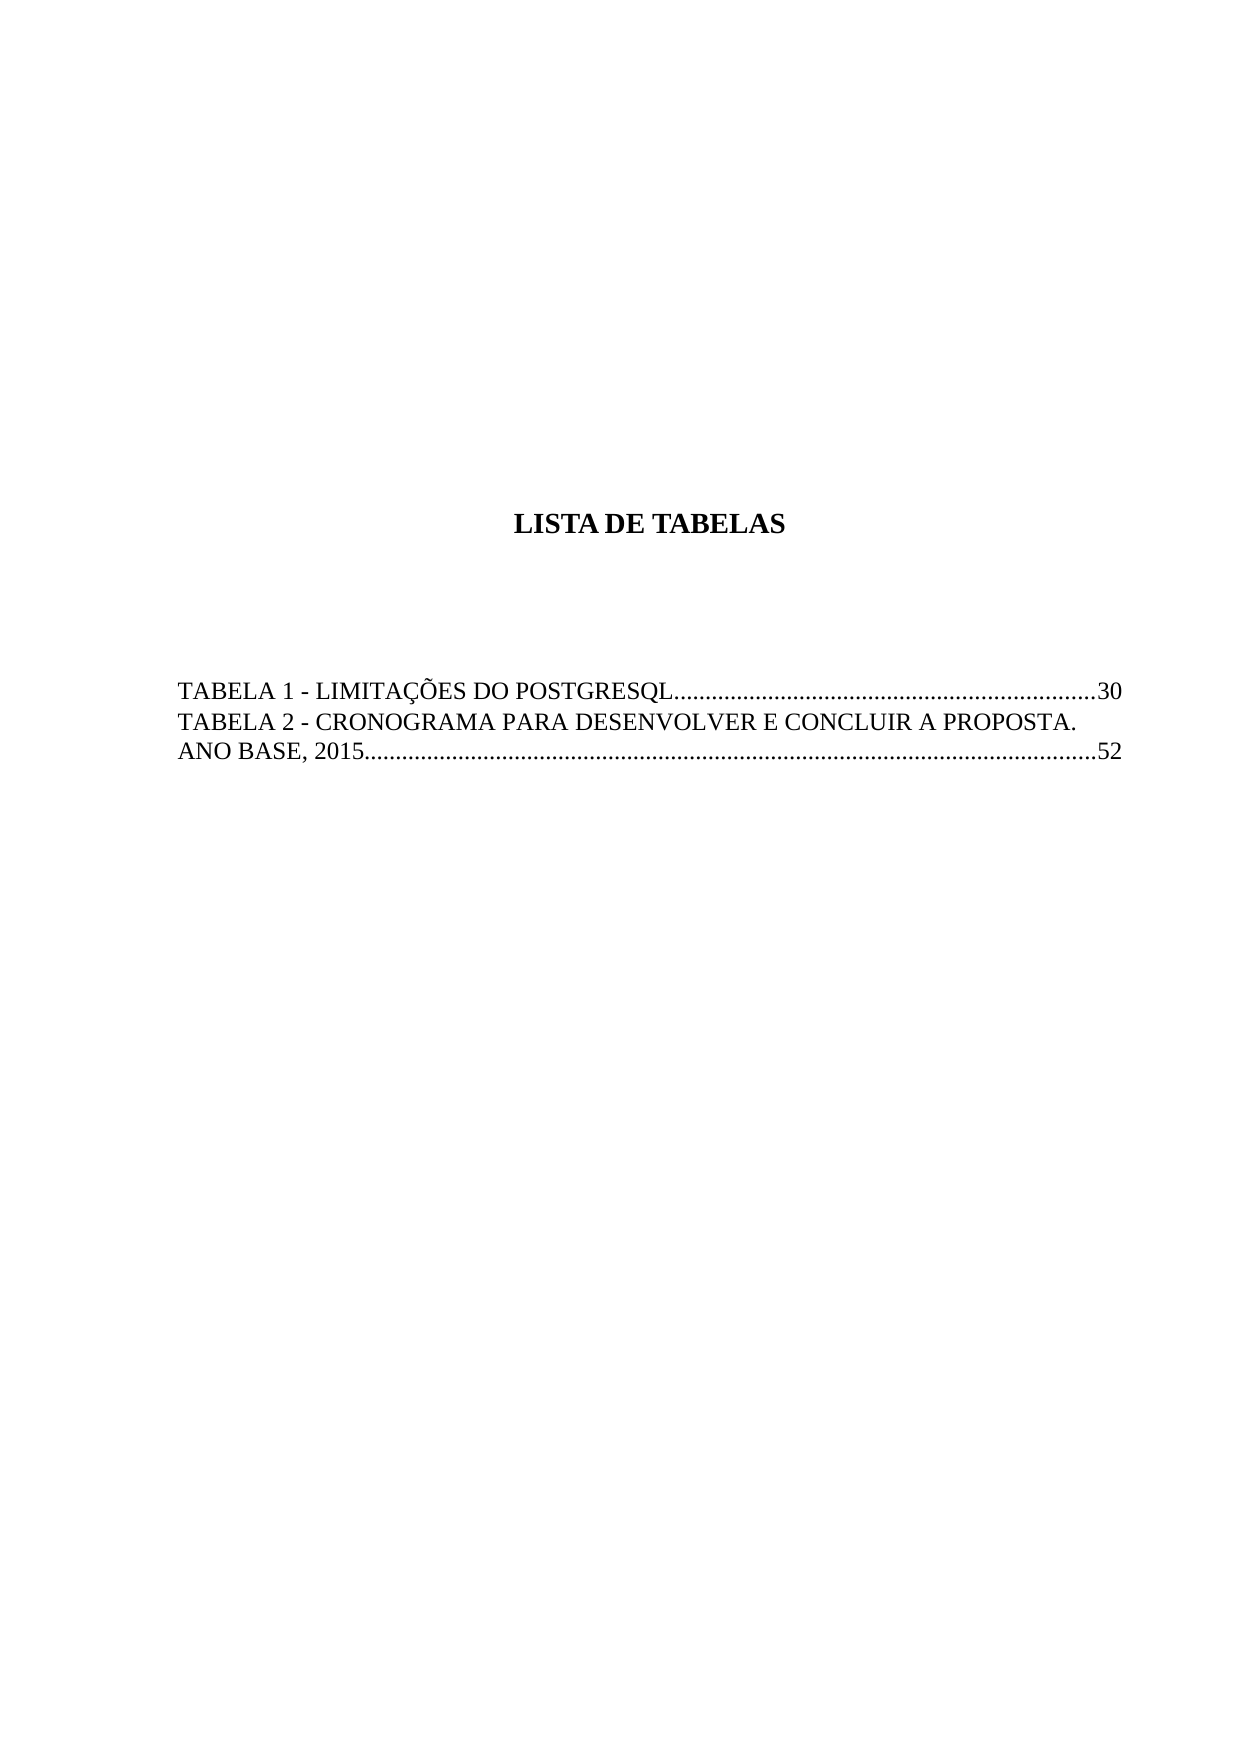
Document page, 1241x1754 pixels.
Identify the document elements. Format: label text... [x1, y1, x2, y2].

text Tabela 1 - Limitações do PostgreSQL. 30 [177, 676, 1122, 704]
text LISTA DE tabelas [177, 506, 1122, 540]
text Tabela 2 - Cronograma para desenvolver e concluir a proposta. Ano base, 2015 52 [177, 707, 1122, 765]
